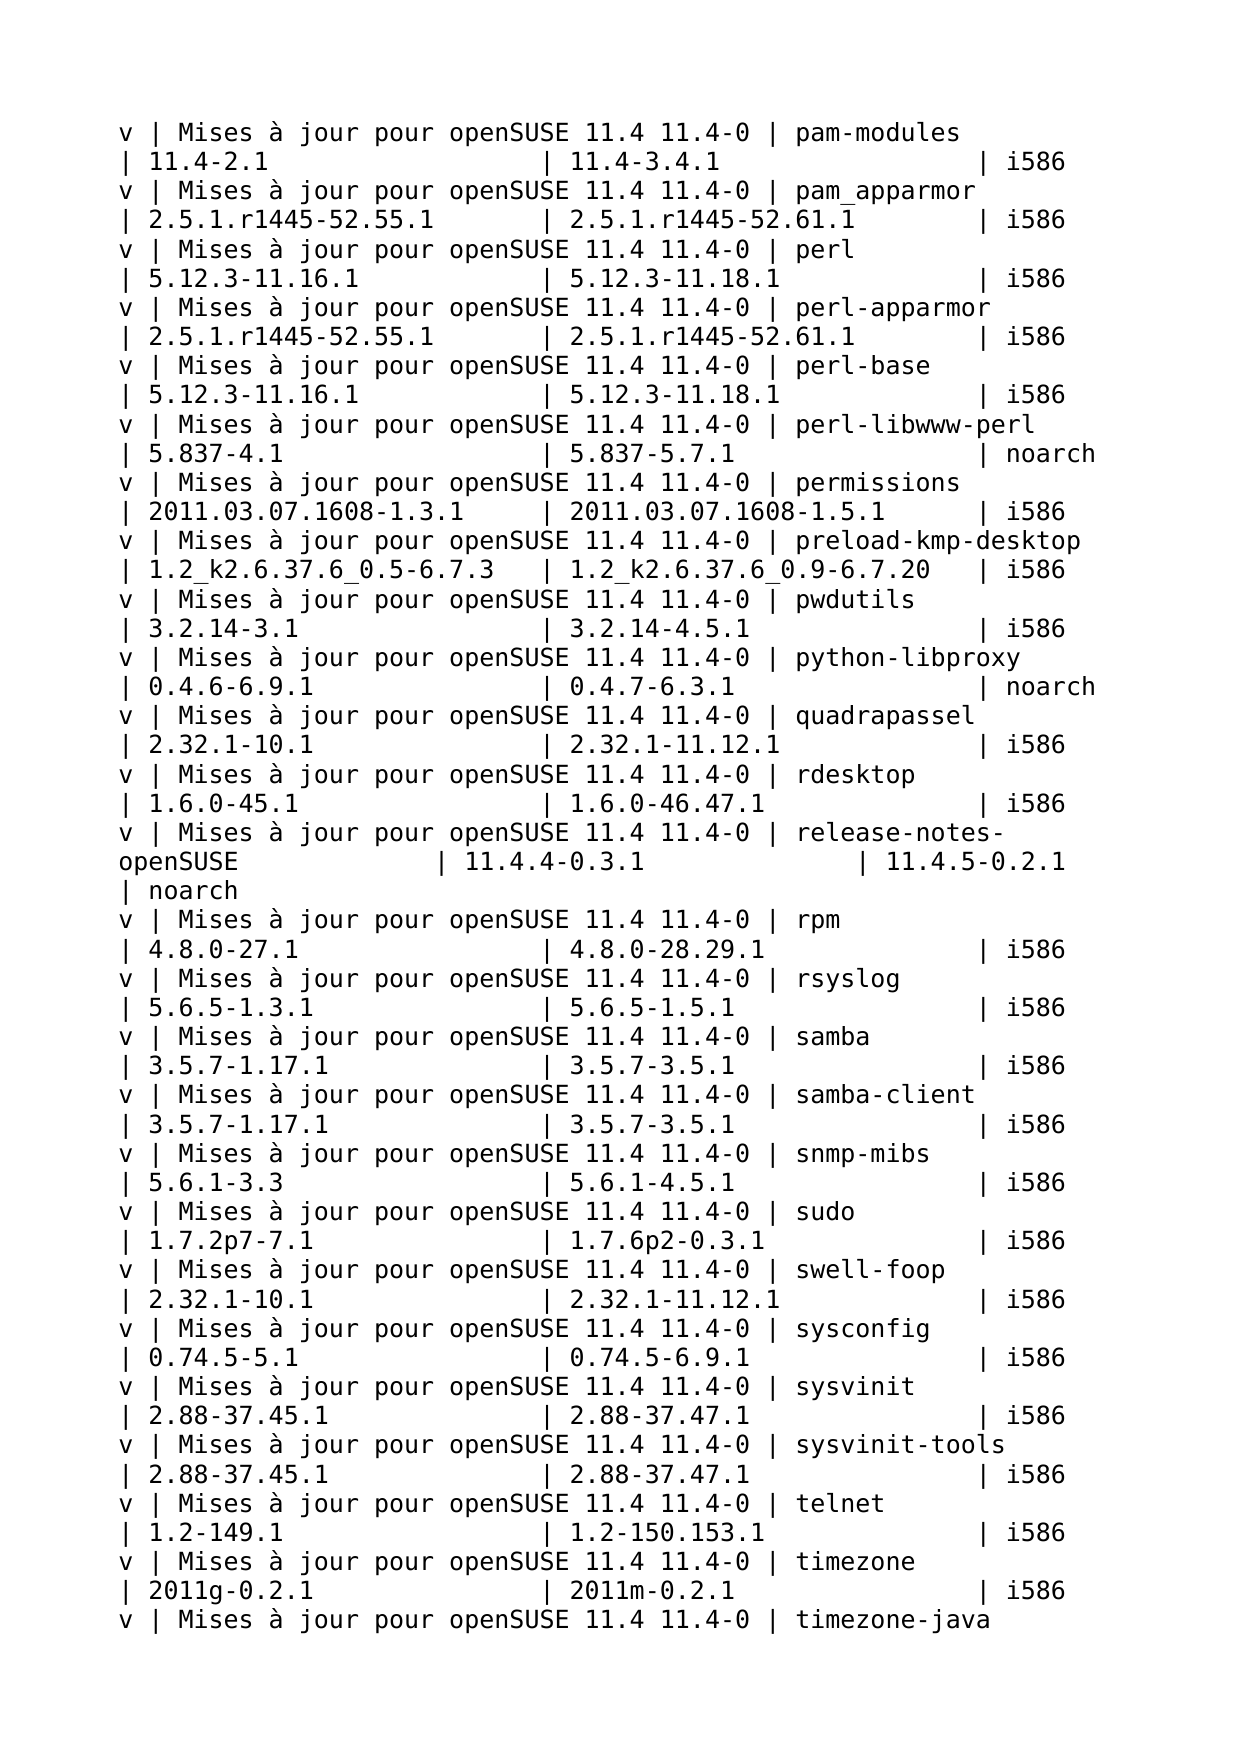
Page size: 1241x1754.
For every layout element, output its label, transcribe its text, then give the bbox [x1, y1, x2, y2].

text v | Mises à jour pour openSUSE 11.4 11.4-0 | pam-modules | 11.4-2.1 | 11.4-3.4.1 | i586 v | Mises à jour pour openSUSE 11.4 11.4-0 | pam_apparmor | 2.5.1.r1445-52.55.1 | 2.5.1.r1445-52.61.1 | i586 v | Mises à jour pour openSUSE 11.4 11.4-0 | perl | 5.12.3-11.16.1 | 5.12.3-11.18.1 | i586 v | Mises à jour pour openSUSE 11.4 11.4-0 | perl-apparmor | 2.5.1.r1445-52.55.1 | 2.5.1.r1445-52.61.1 | i586 v | Mises à jour pour openSUSE 11.4 11.4-0 | perl-base | 5.12.3-11.16.1 | 5.12.3-11.18.1 | i586 v | Mises à jour pour openSUSE 11.4 11.4-0 | perl-libwww-perl | 5.837-4.1 | 5.837-5.7.1 | noarch v | Mises à jour pour openSUSE 11.4 11.4-0 | permissions | 2011.03.07.1608-1.3.1 | 2011.03.07.1608-1.5.1 | i586 v | Mises à jour pour openSUSE 11.4 11.4-0 | preload-kmp-desktop | 1.2_k2.6.37.6_0.5-6.7.3 | 1.2_k2.6.37.6_0.9-6.7.20 | i586 v | Mises à jour pour openSUSE 11.4 11.4-0 | pwdutils | 3.2.14-3.1 | 3.2.14-4.5.1 | i586 v | Mises à jour pour openSUSE 11.4 11.4-0 | python-libproxy | 0.4.6-6.9.1 | 0.4.7-6.3.1 | noarch v | Mises à jour pour openSUSE 11.4 11.4-0 | quadrapassel | 2.32.1-10.1 | 2.32.1-11.12.1 | i586 v | Mises à jour pour openSUSE 11.4 11.4-0 | rdesktop | 1.6.0-45.1 | 1.6.0-46.47.1 | i586 v | Mises à jour pour openSUSE 11.4 11.4-0 | release-notes-openSUSE | 11.4.4-0.3.1 | 11.4.5-0.2.1 | noarch v | Mises à jour pour openSUSE 11.4 11.4-0 | rpm | 4.8.0-27.1 | 4.8.0-28.29.1 | i586 v | Mises à jour pour openSUSE 11.4 11.4-0 | rsyslog | 5.6.5-1.3.1 | 5.6.5-1.5.1 | i586 v | Mises à jour pour openSUSE 11.4 11.4-0 | samba | 3.5.7-1.17.1 | 3.5.7-3.5.1 | i586 v | Mises à jour pour openSUSE 11.4 11.4-0 | samba-client | 3.5.7-1.17.1 | 3.5.7-3.5.1 | i586 v | Mises à jour pour openSUSE 11.4 11.4-0 | snmp-mibs | 5.6.1-3.3 | 5.6.1-4.5.1 | i586 v | Mises à jour pour openSUSE 11.4 11.4-0 | sudo | 1.7.2p7-7.1 | 1.7.6p2-0.3.1 | i586 v | Mises à jour pour openSUSE 11.4 11.4-0 | swell-foop | 2.32.1-10.1 | 2.32.1-11.12.1 | i586 v | Mises à jour pour openSUSE 11.4 11.4-0 | sysconfig | 0.74.5-5.1 | 0.74.5-6.9.1 | i586 v | Mises à jour pour openSUSE 11.4 11.4-0 | sysvinit | 2.88-37.45.1 | 2.88-37.47.1 | i586 v | Mises à jour pour openSUSE 11.4 11.4-0 | sysvinit-tools | 2.88-37.45.1 | 2.88-37.47.1 | i586 v | Mises à jour pour openSUSE 11.4 11.4-0 | telnet | 1.2-149.1 | 1.2-150.153.1 | i586 v | Mises à jour pour openSUSE 11.4 11.4-0 | timezone | 2011g-0.2.1 | 2011m-0.2.1 | i586 v | Mises à jour pour openSUSE 11.4 11.4-0 | timezone-java [118, 118, 1122, 1635]
